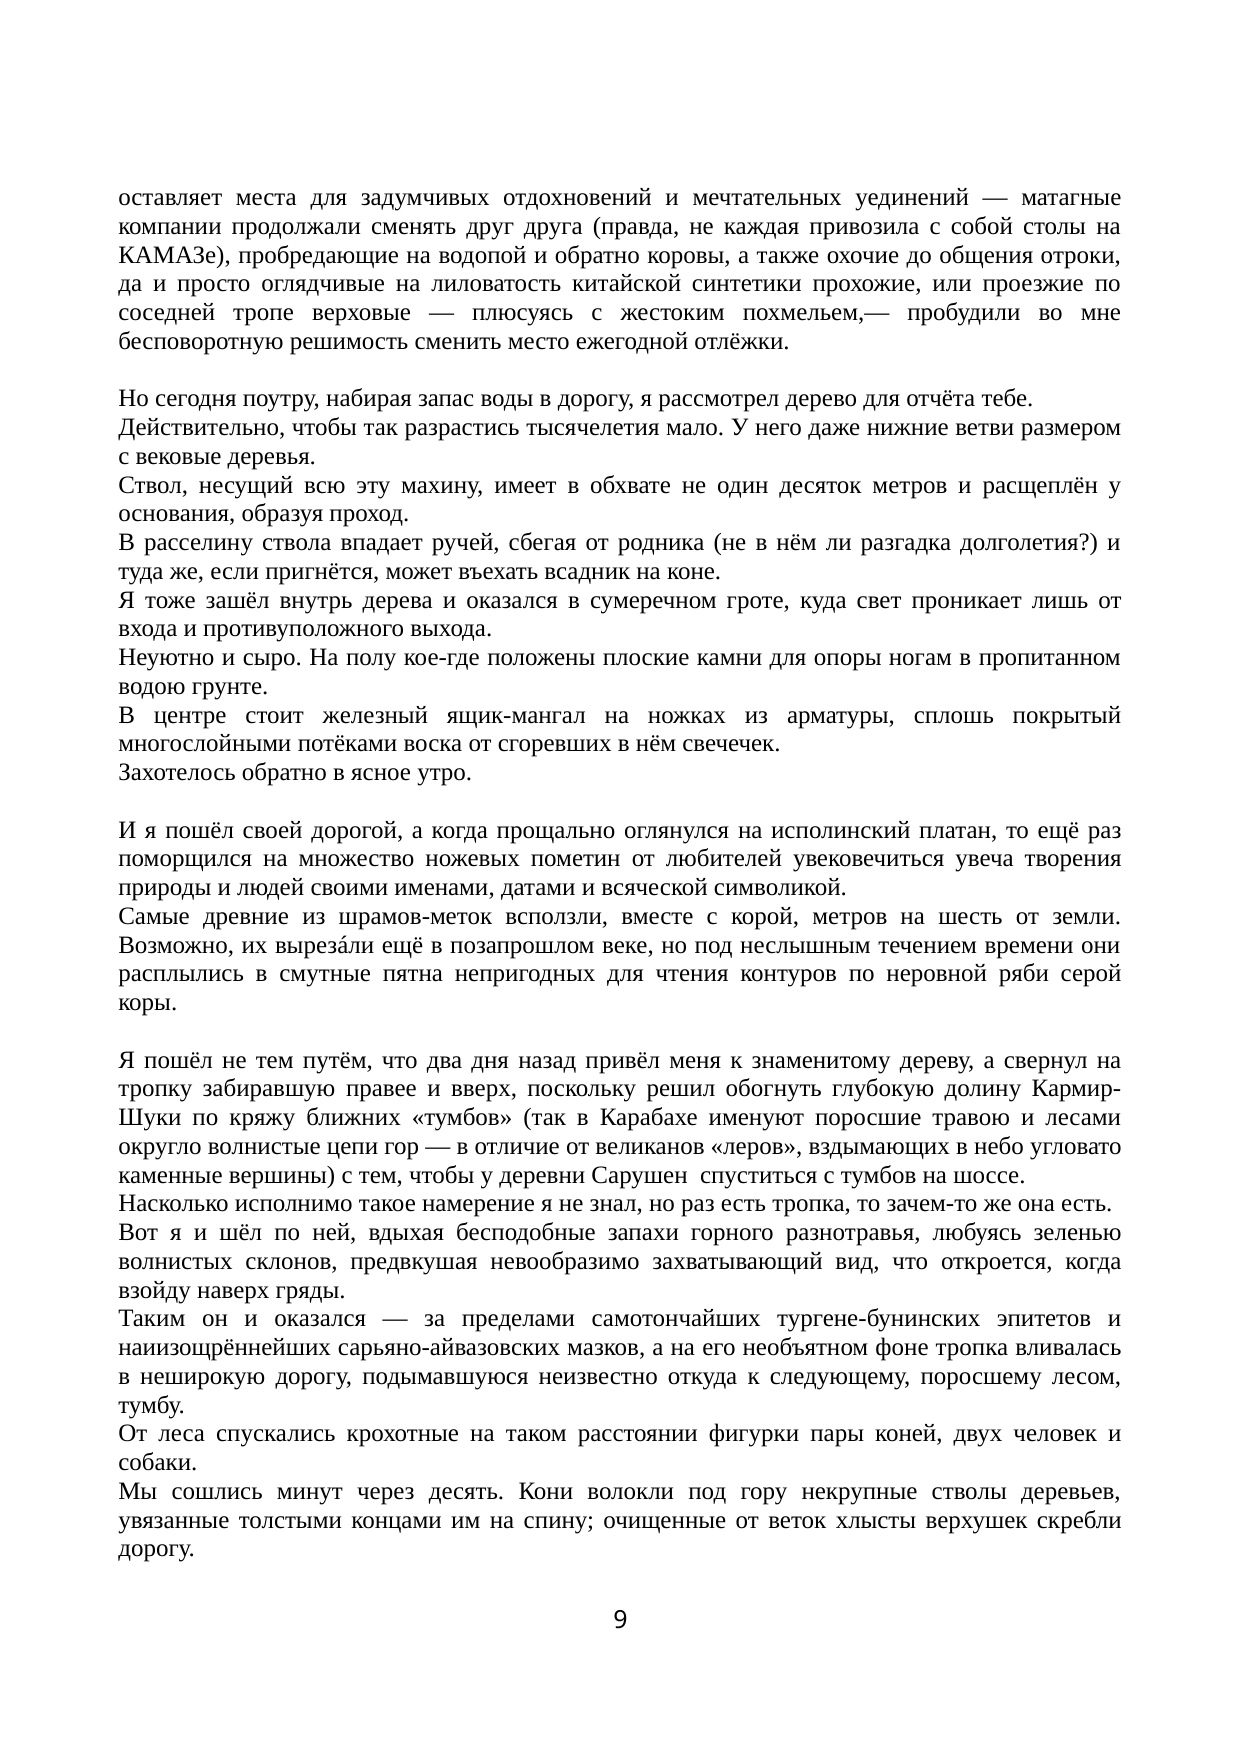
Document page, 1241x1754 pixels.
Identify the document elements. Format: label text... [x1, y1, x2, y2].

text Таким он и оказался — за пределами самотончайших тургене-бунинских эпитетов и наиизощрённейших сарьяно-айвазовских мазков, а на его необъятном фоне тропка вливалась в неширокую дорогу, подымавшуюся неизвестно откуда к следующему, поросшему лесом, тумбу. [118, 1303, 1122, 1418]
text В центре стоит железный ящик-мангал на ножках из арматуры, сплошь покрытый многослойными потёками воска от сгоревших в нём свечечек. [118, 700, 1122, 757]
text Но сегодня поутру, набирая запас воды в дорогу, я рассмотрел дерево для отчёта тебе. [118, 383, 1122, 412]
text оставляет места для задумчивых отдохновений и мечтательных уединений — матагные компании продолжали сменять друг друга (правда, не каждая привозила с собой столы на КАМАЗе), пробредающие на водопой и обратно коровы, а также охочие до общения отроки, да и просто оглядчивые на лиловатость китайской синтетики прохожие, или проезжие по соседней тропе верховые — плюсуясь с жестоким похмельем,— пробудили во мне бесповоротную решимость сменить место ежегодной отлёжки. [118, 182, 1122, 355]
text Насколько исполнимо такое намерение я не знал, но раз есть тропка, то зачем-то же она есть. [118, 1188, 1122, 1217]
text Самые древние из шрамов-меток всползли, вместе с корой, метров на шесть от земли. Возможно, их вырезáли ещё в позапрошлом веке, но под неслышным течением времени они расплылись в смутные пятна непригодных для чтения контуров по неровной ряби серой коры. [118, 901, 1122, 1016]
text Мы сошлись минут через десять. Кони волокли под гору некрупные стволы деревьев, увязанные толстыми концами им на спину; очищенные от веток хлысты верхушек скребли дорогу. [118, 1476, 1122, 1562]
text Я пошёл не тем путём, что два дня назад привёл меня к знаменитому дереву, а свернул на тропку забиравшую правее и вверх, поскольку решил обогнуть глубокую долину Кармир-Шуки по кряжу ближних «тумбов» (так в Карабахе именуют поросшие травою и лесами округло волнистые цепи гор — в отличие от великанов «леров», вздымающих в небо угловато каменные вершины) с тем, чтобы у деревни Сарушен спуститься с тумбов на шоссе. [118, 1045, 1122, 1188]
text Вот я и шёл по ней, вдыхая бесподобные запахи горного разнотравья, любуясь зеленью волнистых склонов, предвкушая невообразимо захватывающий вид, что откроется, когда взойду наверх гряды. [118, 1217, 1122, 1303]
text Ствол, несущий всю эту махину, имеет в обхвате не один десяток метров и расщеплён у основания, образуя проход. [118, 470, 1122, 527]
text От леса спускались крохотные на таком расстоянии фигурки пары коней, двух человек и собаки. [118, 1418, 1122, 1476]
text Действительно, чтобы так разрастись тысячелетия мало. У него даже нижние ветви размером с вековые деревья. [118, 412, 1122, 470]
text Захотелось обратно в ясное утро. [118, 757, 1122, 786]
text Я тоже зашёл внутрь дерева и оказался в сумеречном гроте, куда свет проникает лишь от входа и противуположного выхода. [118, 585, 1122, 642]
text В расселину ствола впадает ручей, сбегая от родника (не в нём ли разгадка долголетия?) и туда же, если пригнётся, может въехать всадник на коне. [118, 527, 1122, 585]
text Неуютно и сыро. На полу кое-где положены плоские камни для опоры ногам в пропитанном водою грунте. [118, 642, 1122, 700]
text И я пошёл своей дорогой, а когда прощально оглянулся на исполинский платан, то ещё раз поморщился на множество ножевых пометин от любителей увековечиться увеча творения природы и людей своими именами, датами и всяческой символикой. [118, 815, 1122, 901]
